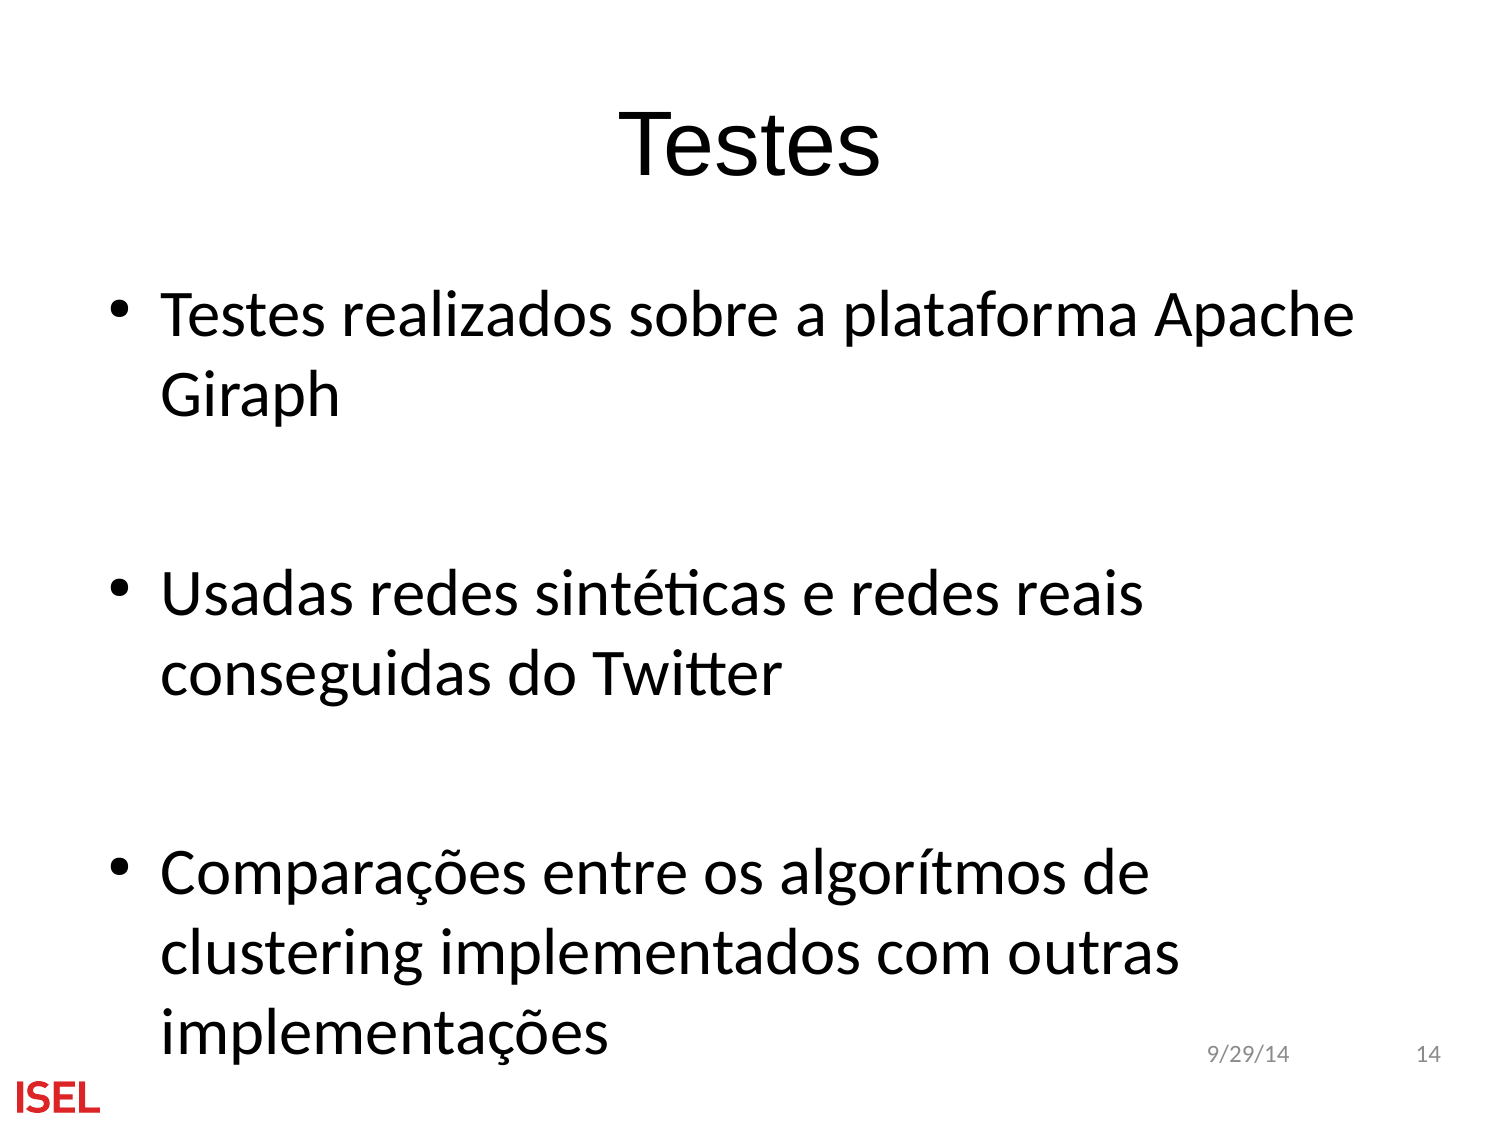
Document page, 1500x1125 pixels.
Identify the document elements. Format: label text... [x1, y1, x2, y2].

slide_number [1347, 1033, 1457, 1071]
title Testes [75, 45, 1425, 233]
slide_number 9/29/14 [1191, 1033, 1340, 1071]
list Testes realizados sobre a plataforma Apache Giraph Usadas redes sintéticas e redes reais conseguidas do Twitter Comparações entre os algorítmos de clustering implementados com outras implementações [75, 262, 1425, 1005]
picture [17, 1081, 100, 1113]
